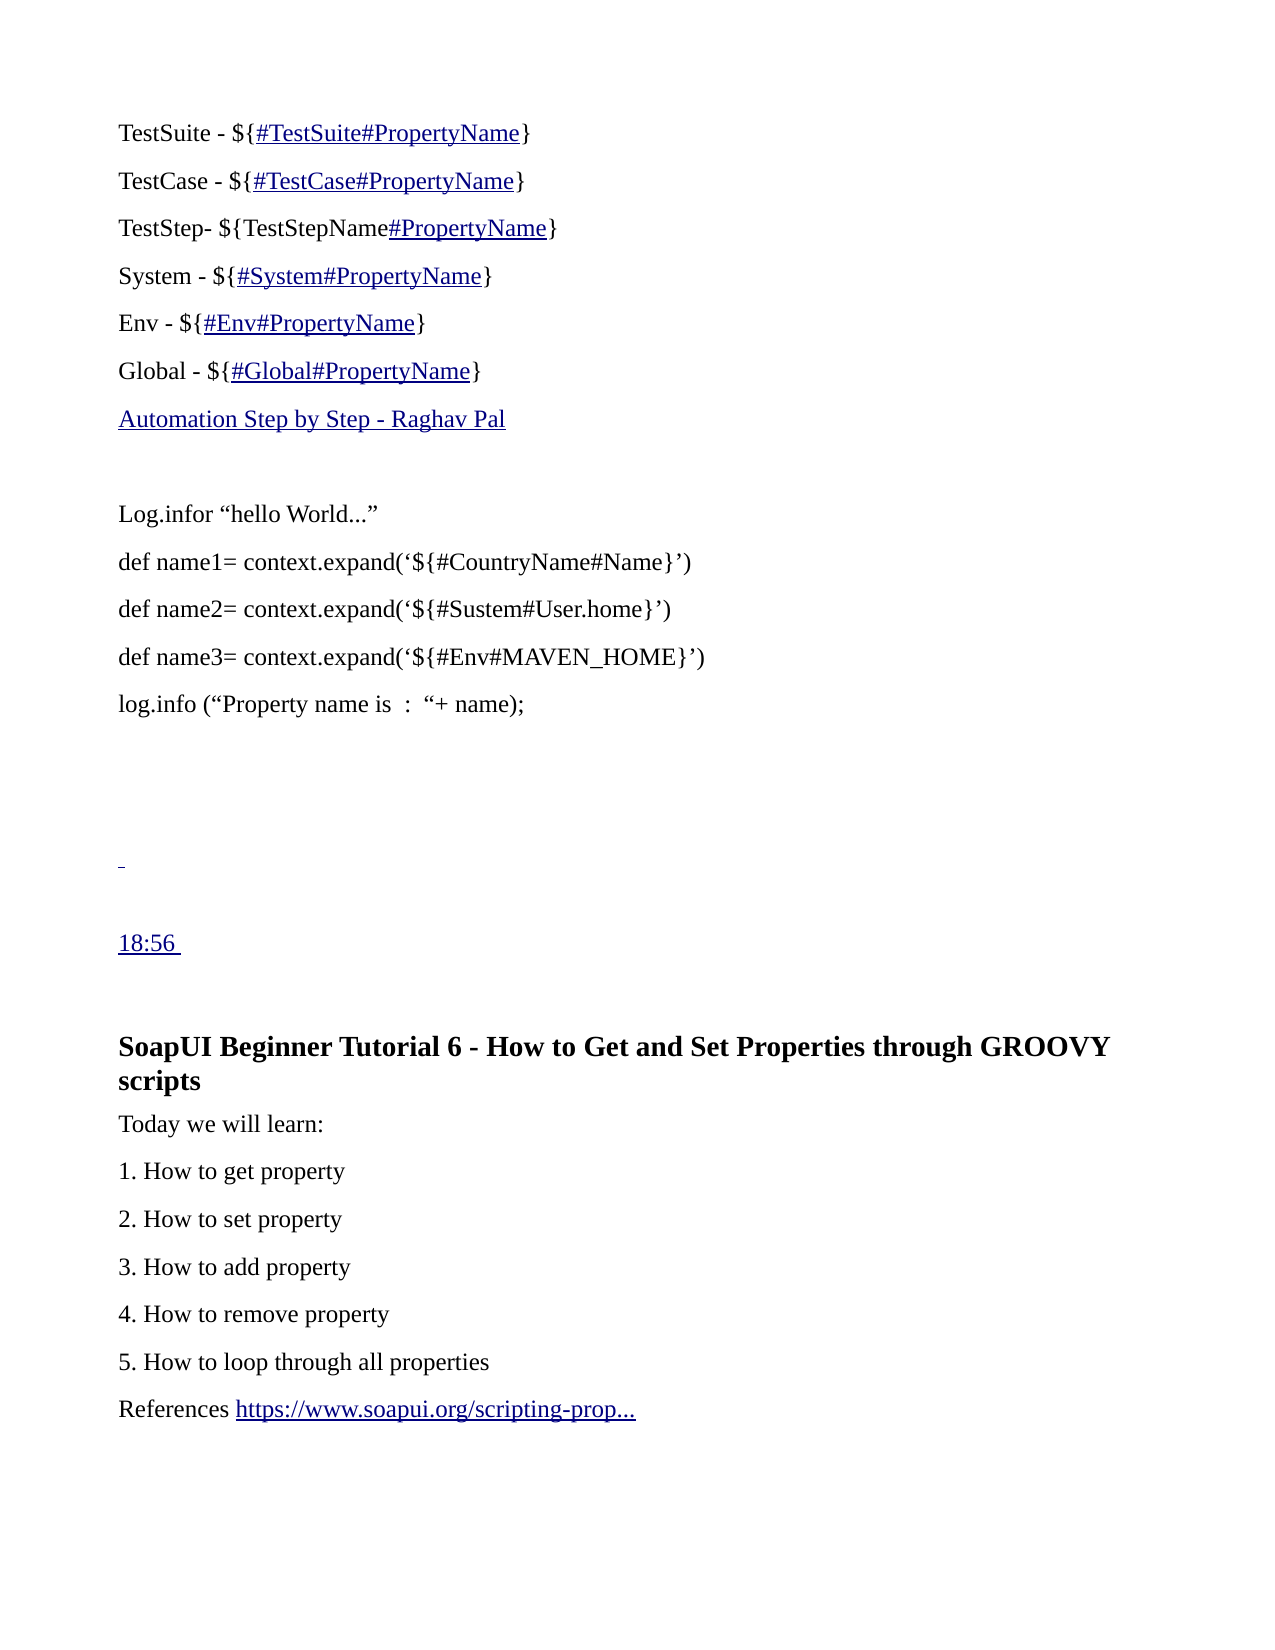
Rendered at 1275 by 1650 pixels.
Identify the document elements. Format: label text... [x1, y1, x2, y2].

text 5. How to loop through all properties [118, 1347, 1157, 1376]
text Automation Step by Step - Raghav Pal [118, 404, 1157, 432]
text 1. How to get property [118, 1156, 1157, 1185]
text def name3= context.expand(‘${#Env#MAVEN_HOME}’) [118, 642, 1157, 671]
text TestCase - ${#TestCase#PropertyName} [118, 166, 1157, 194]
text References https://www.soapui.org/scripting-prop... [118, 1394, 1157, 1423]
text Today we will learn: [118, 1109, 1157, 1137]
text Env - ${#Env#PropertyName} [118, 308, 1157, 337]
text TestStep- ${TestStepName#PropertyName} [118, 213, 1157, 242]
text System - ${#System#PropertyName} [118, 261, 1157, 290]
text 2. How to set property [118, 1204, 1157, 1233]
text 18:56 [118, 928, 1157, 957]
text def name2= context.expand(‘${#Sustem#User.home}’) [118, 594, 1157, 623]
text def name1= context.expand(‘${#CountryName#Name}’) [118, 547, 1157, 575]
text log.info (“Property name is : “+ name); [118, 689, 1157, 718]
text 3. How to add property [118, 1252, 1157, 1280]
text TestSuite - ${#TestSuite#PropertyName} [118, 118, 1157, 147]
text Global - ${#Global#PropertyName} [118, 356, 1157, 385]
subtitle SoapUI Beginner Tutorial 6 - How to Get and Set Properties through GROOVY scripts [118, 1029, 1157, 1096]
text 4. How to remove property [118, 1299, 1157, 1328]
text Log.infor “hello World...” [118, 499, 1157, 528]
